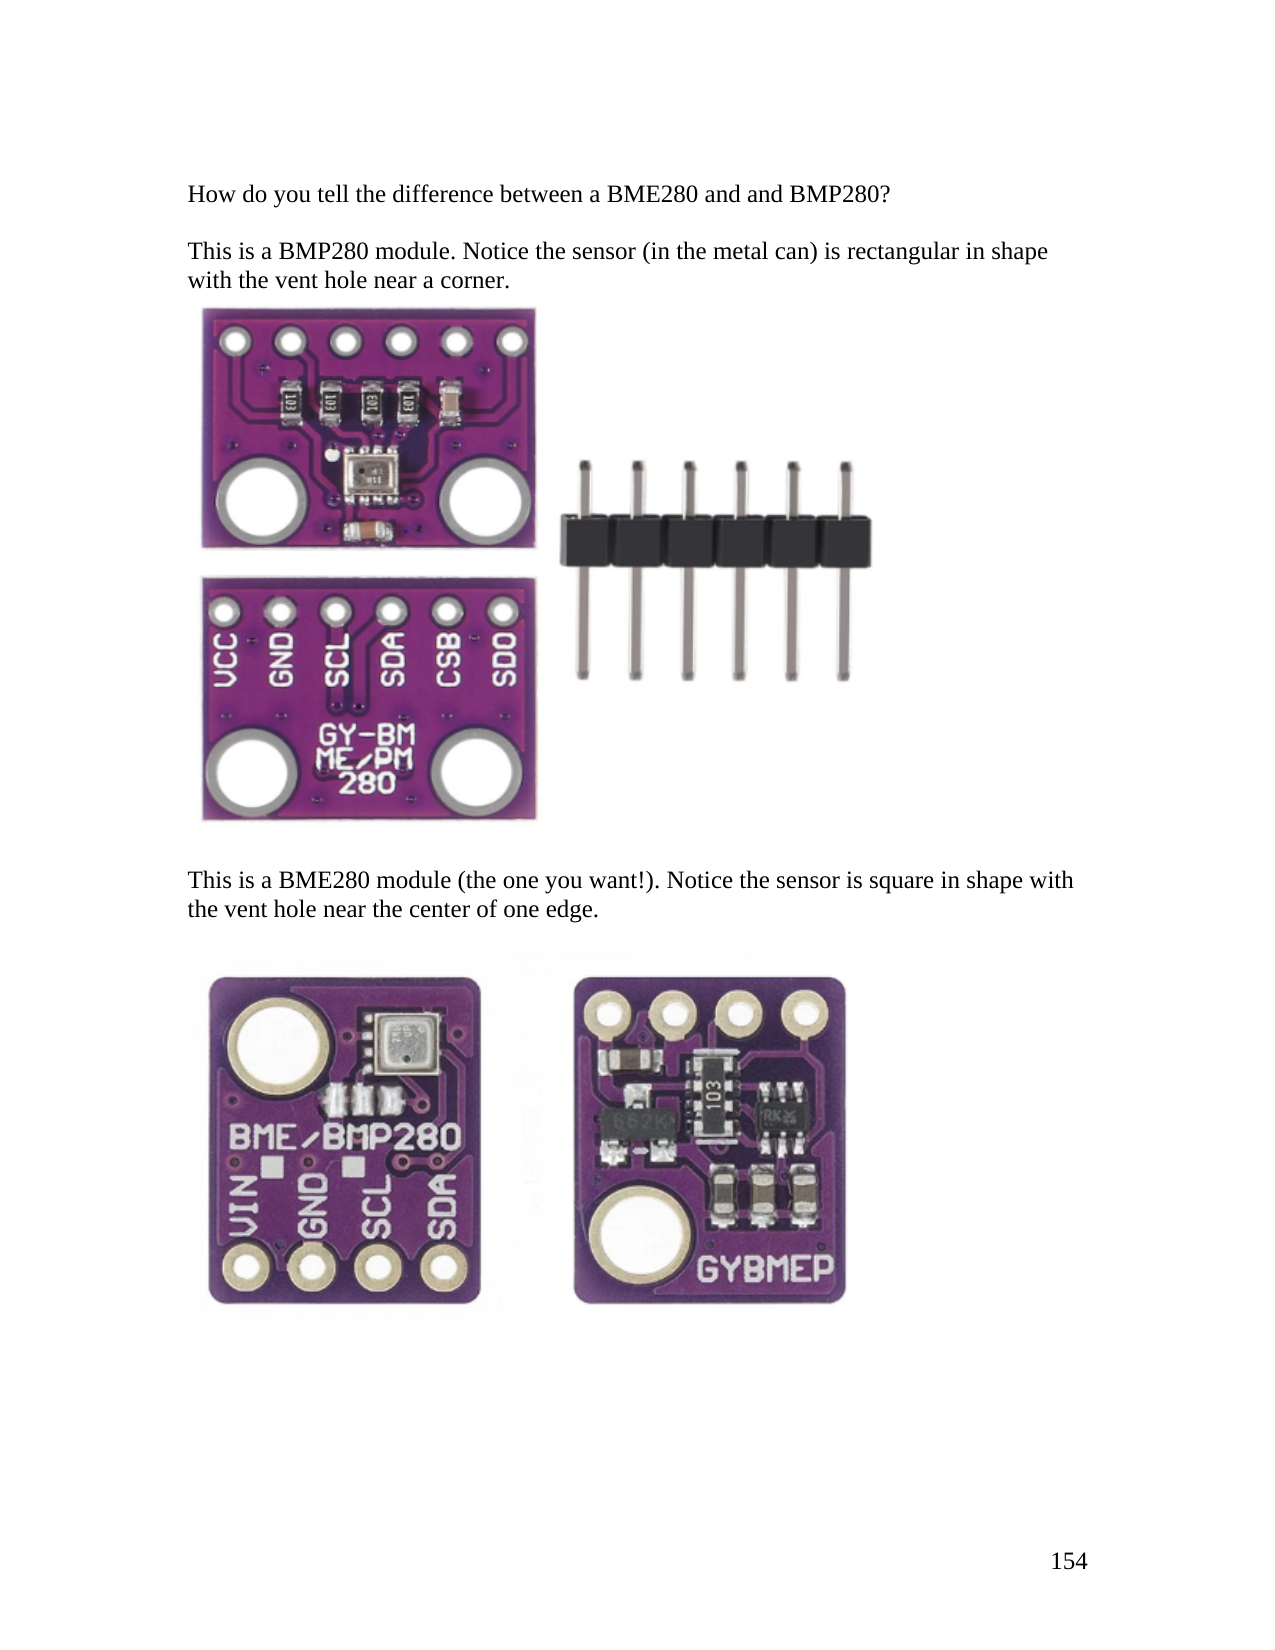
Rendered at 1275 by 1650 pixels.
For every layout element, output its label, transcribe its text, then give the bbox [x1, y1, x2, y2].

picture [187, 293, 881, 836]
text How do you tell the difference between a BME280 and and BMP280? [187, 179, 1087, 207]
picture [187, 951, 863, 1320]
text This is a BME280 module (the one you want!). Notice the sensor is square in shape with the vent hole near the center of one edge. [187, 865, 1087, 922]
text This is a BMP280 module. Notice the sensor (in the metal can) is rectangular in shape with the vent hole near a corner. [187, 236, 1087, 294]
